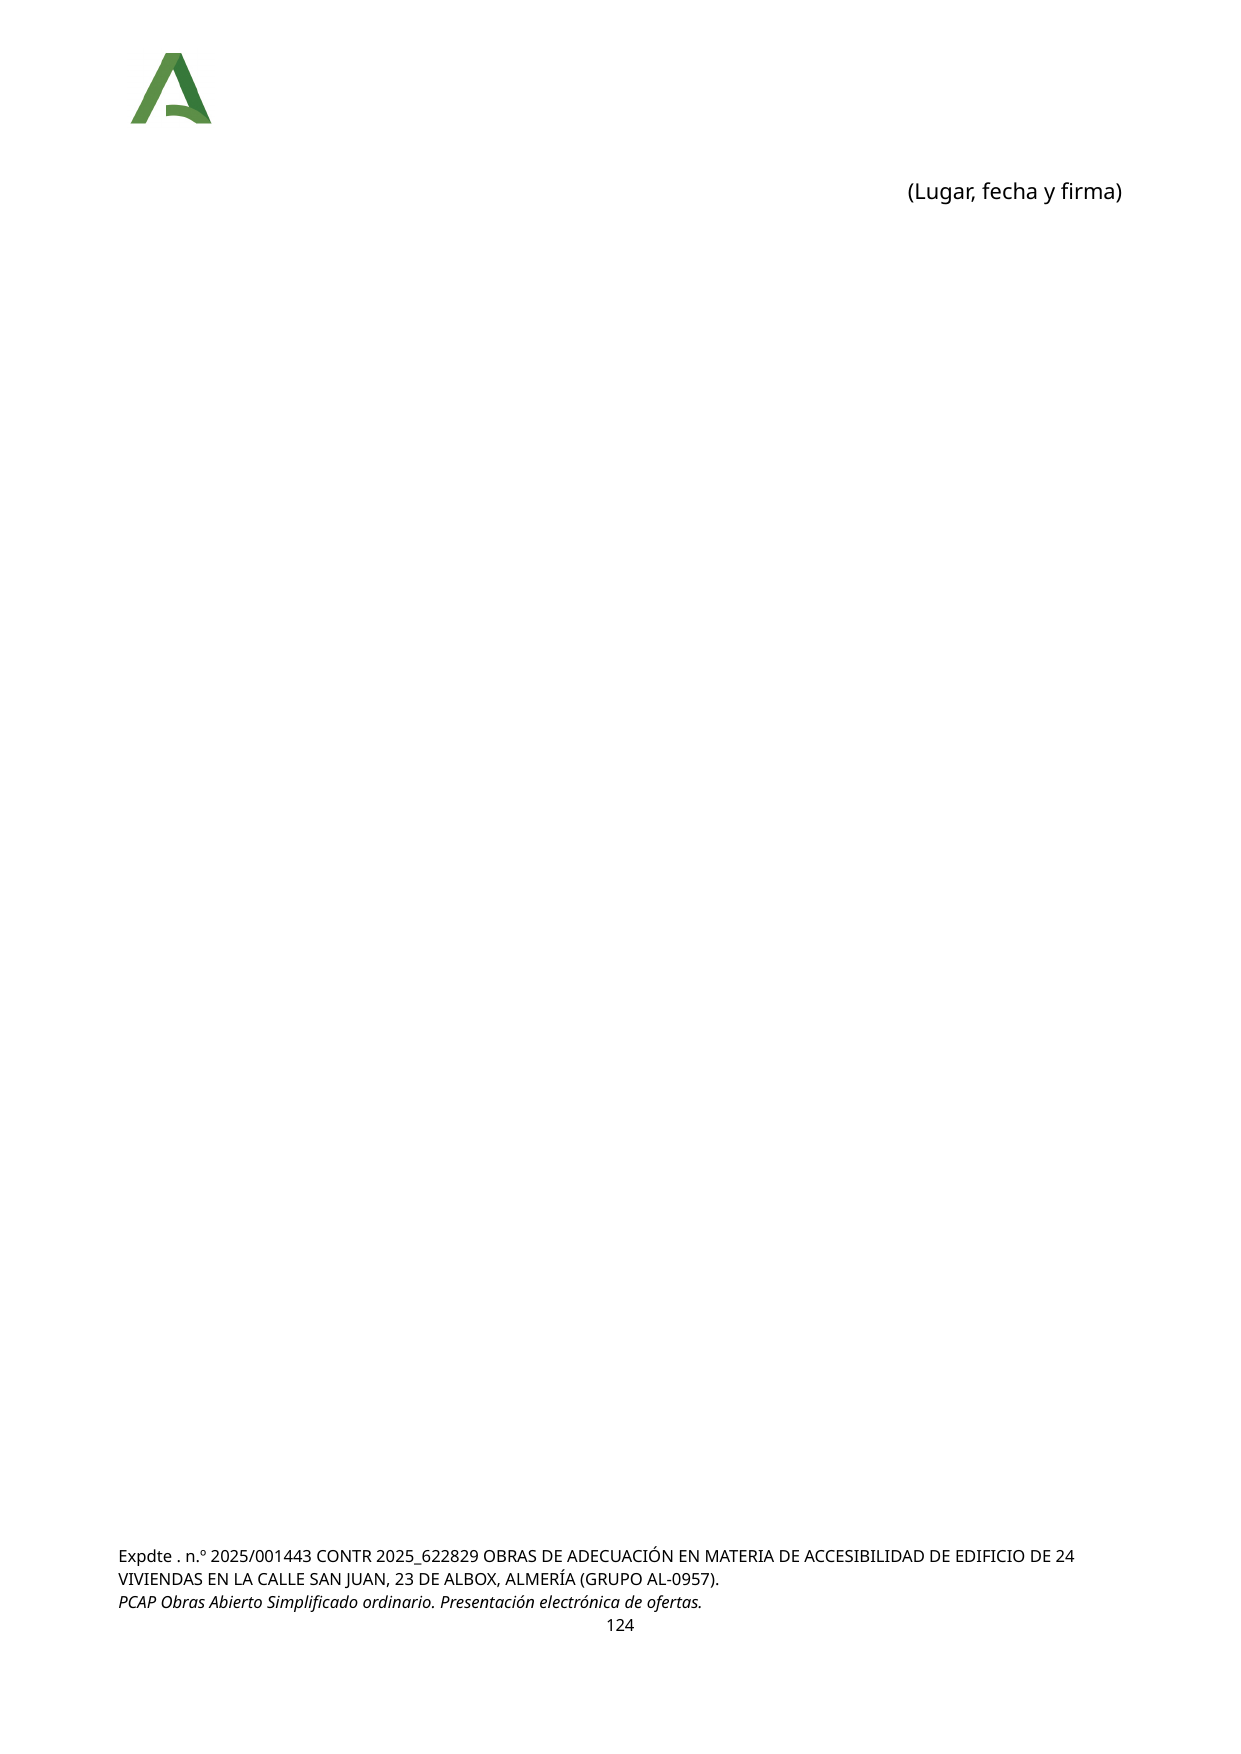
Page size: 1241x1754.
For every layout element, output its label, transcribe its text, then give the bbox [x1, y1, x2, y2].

picture [127, 48, 216, 128]
text (Lugar, fecha y firma) [118, 176, 1122, 206]
